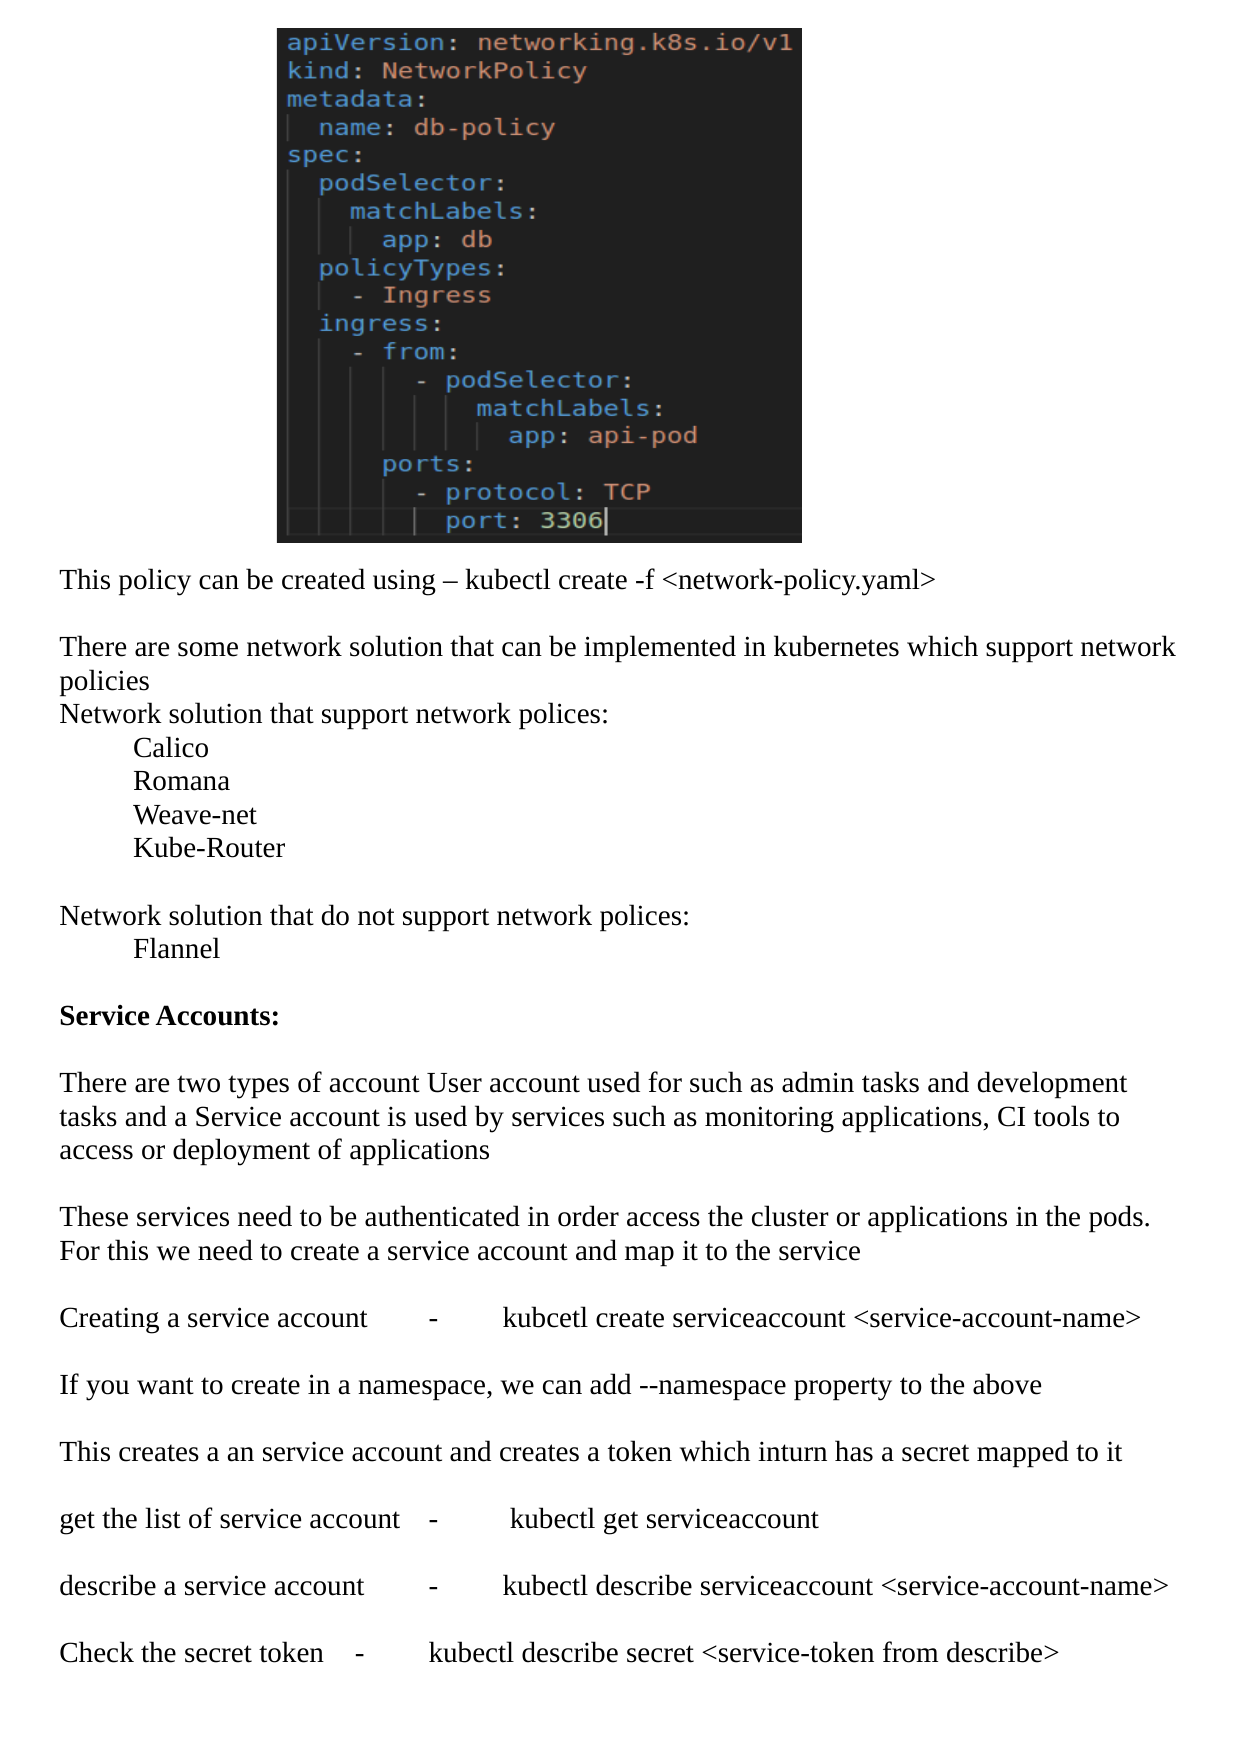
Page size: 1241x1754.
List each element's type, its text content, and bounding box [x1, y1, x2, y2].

text There are some network solution that can be implemented in kubernetes which support network policies [59, 629, 1181, 696]
text Network solution that do not support network polices: [59, 898, 1181, 931]
text Service Accounts: [59, 998, 1181, 1032]
text Romana [59, 763, 1181, 797]
text get the list of service account - kubectl get serviceaccount [59, 1501, 1181, 1535]
text Calico [59, 730, 1181, 763]
text Check the secret token - kubectl describe secret <service-token from describe> [59, 1636, 1181, 1669]
text Kube-Router [59, 831, 1181, 864]
text This creates a an service account and creates a token which inturn has a secret mapped to it [59, 1434, 1181, 1468]
text This policy can be created using – kubectl create -f <network-policy.yaml> [59, 562, 1181, 596]
text Creating a service account - kubcetl create serviceaccount <service-account-name> [59, 1300, 1181, 1334]
picture [276, 28, 802, 543]
text Flannel [59, 931, 1181, 965]
text Network solution that support network polices: [59, 696, 1181, 730]
text describe a service account - kubectl describe serviceaccount <service-account-name> [59, 1568, 1181, 1602]
text These services need to be authenticated in order access the cluster or applications in the pods. For this we need to create a service account and map it to the service [59, 1199, 1181, 1267]
text If you want to create in a namespace, we can add --namespace property to the above [59, 1367, 1181, 1401]
text Weave-net [59, 797, 1181, 831]
text There are two types of account User account used for such as admin tasks and development tasks and a Service account is used by services such as monitoring applications, CI tools to access or deployment of applications [59, 1065, 1181, 1166]
